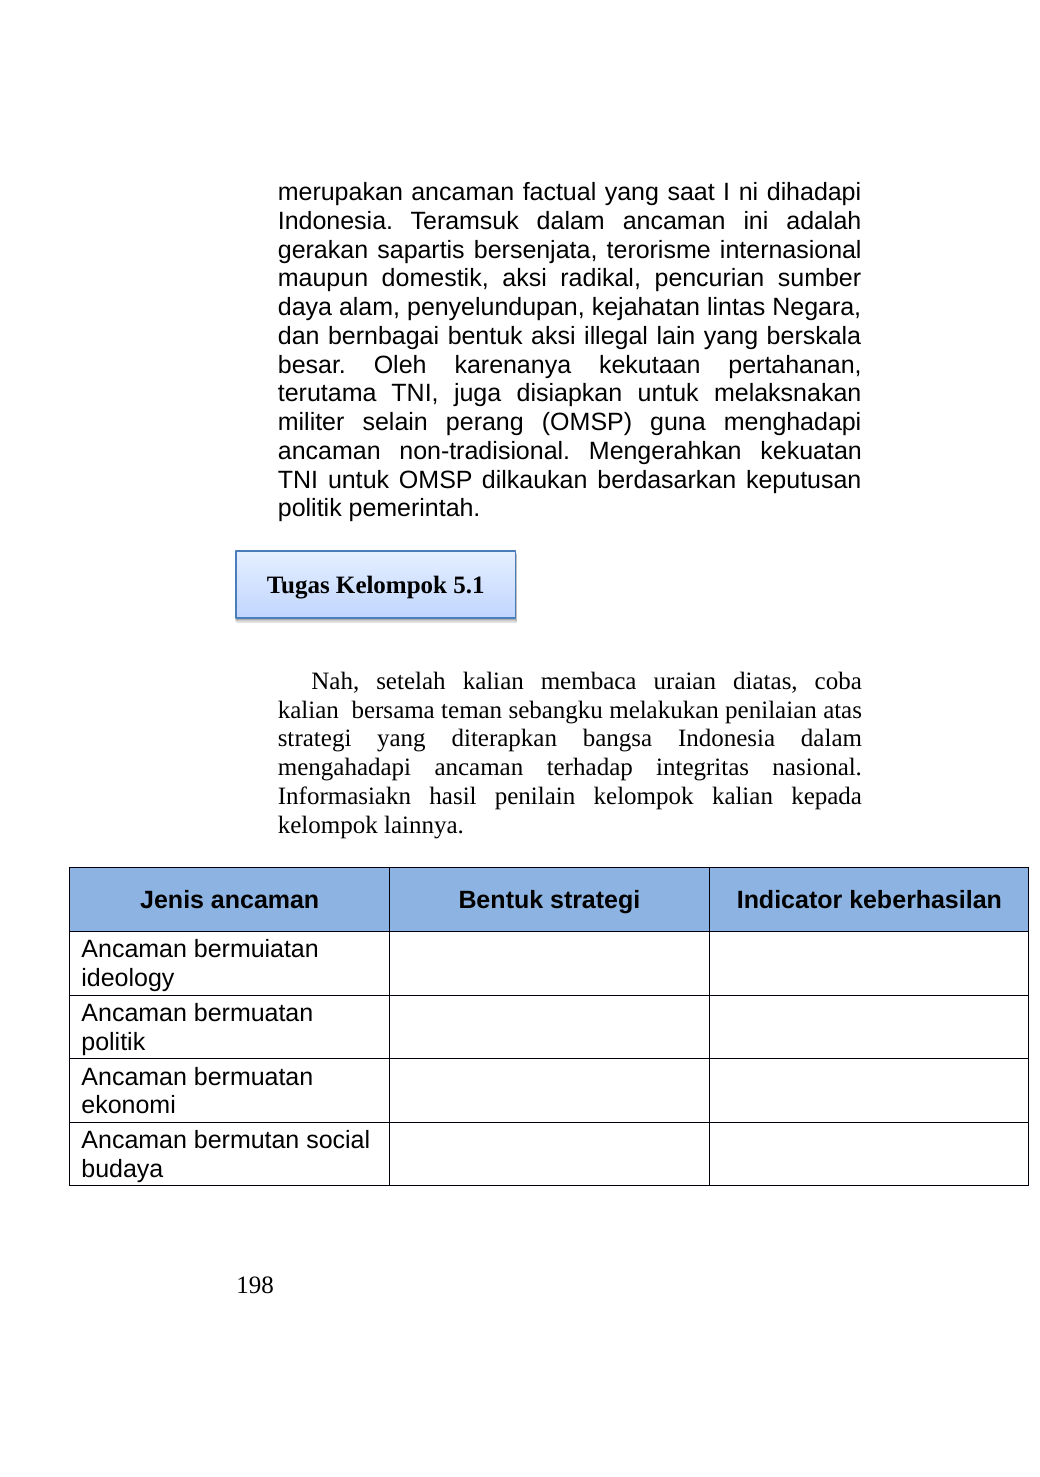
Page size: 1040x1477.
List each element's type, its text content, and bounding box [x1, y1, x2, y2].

table_cell [710, 1123, 1028, 1185]
table_cell [390, 1059, 709, 1122]
table_cell Ancaman bermuatan politik [70, 996, 389, 1058]
table_cell [710, 996, 1028, 1058]
text merupakan ancaman factual yang saat I ni dihadapi Indonesia. Teramsuk dalam ancaman ini adalah gerakan sapartis bersenjata, terorisme internasional maupun domestik, aksi radikal, pencurian sumber daya alam, penyelundupan, kejahatan lintas Negara, dan bernbagai bentuk aksi illegal lain yang berskala besar. Oleh karenanya kekutaan pertahanan, terutama TNI, juga disiapkan untuk melaksnakan militer selain perang (OMSP) guna menghadapi ancaman non-tradisional. Mengerahkan kekuatan TNI untuk OMSP dilkaukan berdasarkan keputusan politik pemerintah. [278, 177, 862, 522]
table_header Jenis ancaman [70, 868, 389, 931]
table_cell Ancaman bermutan social budaya [70, 1123, 389, 1185]
table_header Indicator keberhasilan [710, 868, 1028, 931]
table_cell [390, 932, 709, 994]
table_cell Ancaman bermuatan ekonomi [70, 1059, 389, 1122]
text Nah, setelah kalian membaca uraian diatas, coba kalian bersama teman sebangku melakukan penilaian atas strategi yang diterapkan bangsa Indonesia dalam mengahadapi ancaman terhadap integritas nasional. Informasiakn hasil penilain kelompok kalian kepada kelompok lainnya. [278, 666, 862, 838]
table_cell Ancaman bermuiatan ideology [70, 932, 389, 994]
table_cell [710, 1059, 1028, 1122]
table_cell [390, 1123, 709, 1185]
table_cell [390, 996, 709, 1058]
table_header Bentuk strategi [390, 868, 709, 931]
table_cell [710, 932, 1028, 994]
